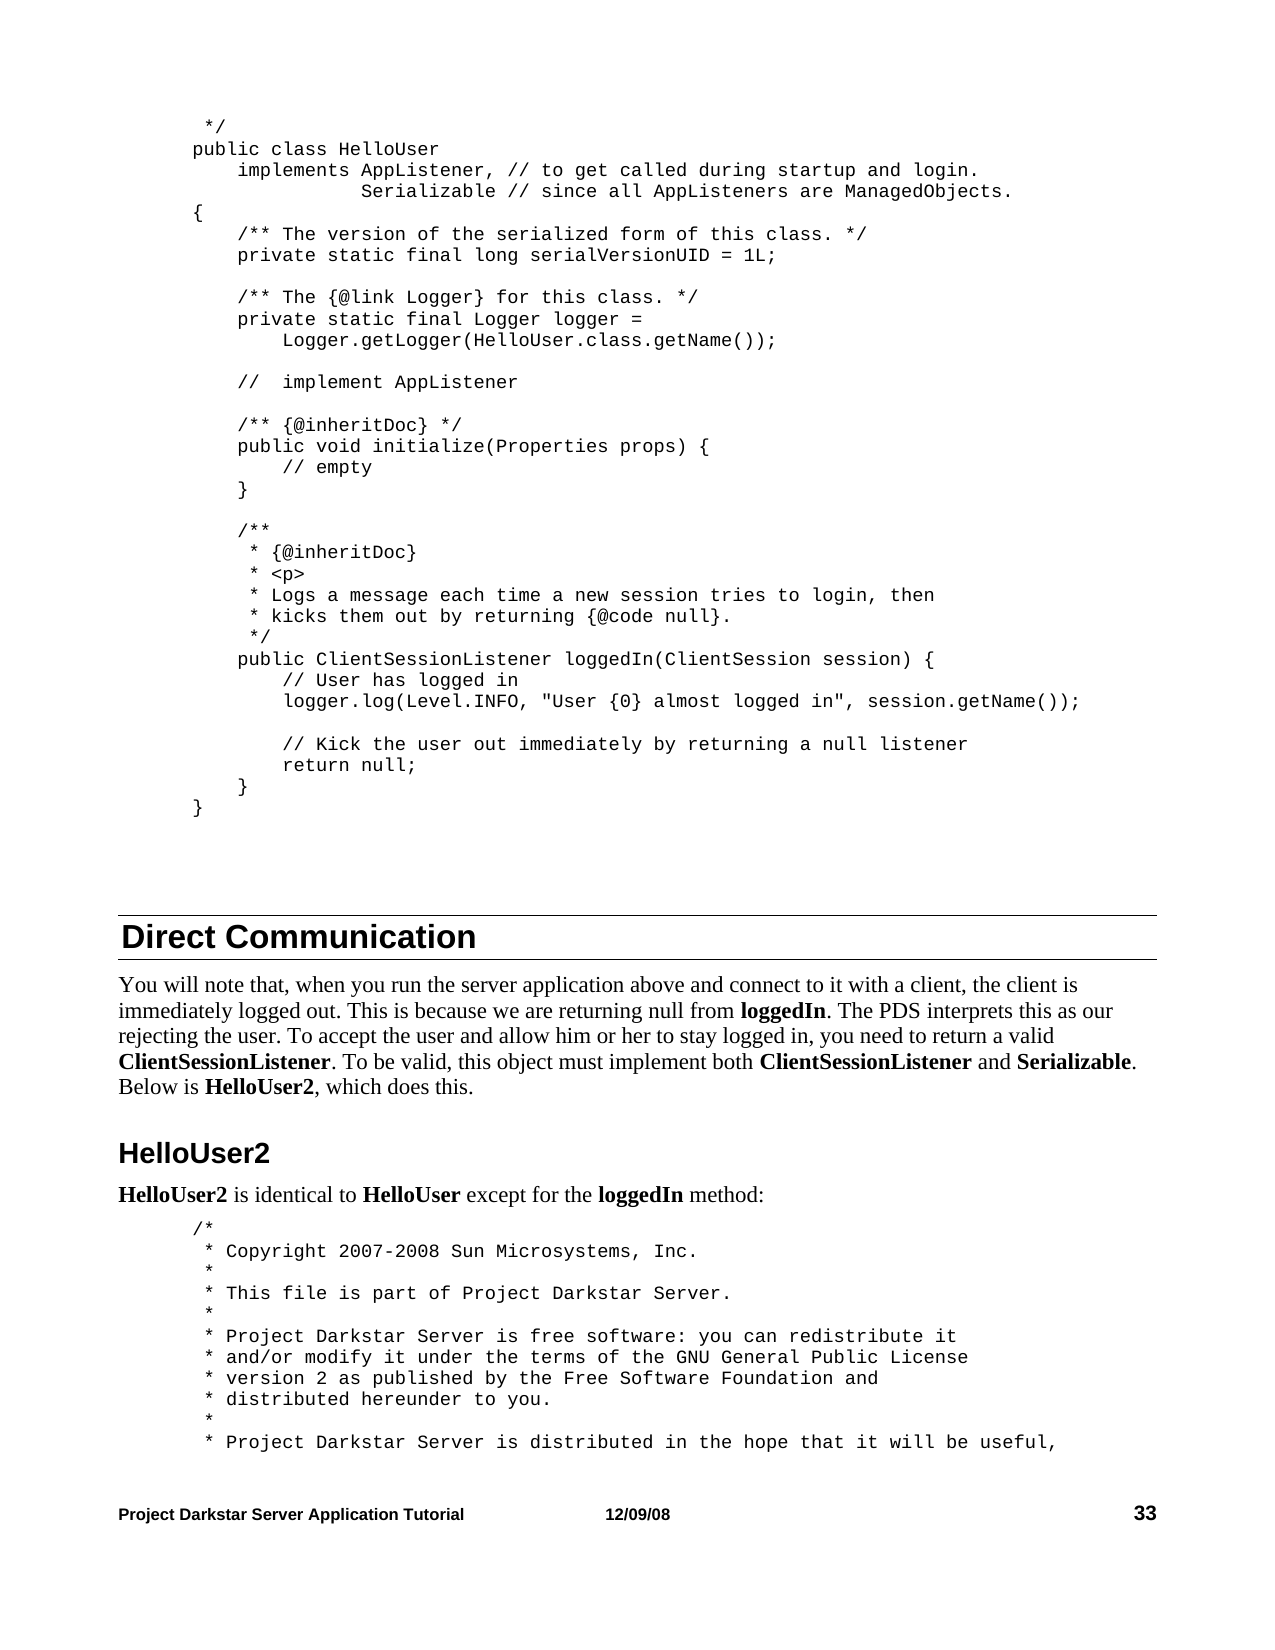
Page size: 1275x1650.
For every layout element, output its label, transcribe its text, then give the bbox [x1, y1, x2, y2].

text private static final long serialVersionUID = 1L; [192, 246, 1098, 267]
text You will note that, when you run the server application above and connect to it with a client, the client is immediately logged out. This is because we are returning null from loggedIn. The PDS interprets this as our rejecting the user. To accept the user and allow him or her to stay logged in, you need to return a valid ClientSessionListener. To be valid, this object must implement both ClientSessionListener and Serializable. Below is HelloUser2, which does this. [118, 972, 1157, 1099]
text // empty [192, 458, 1098, 479]
subtitle HelloUser2 [118, 1137, 1157, 1170]
text logger.log(Level.INFO, "User {0} almost logged in", session.getName()); [192, 692, 1098, 713]
text * and/or modify it under the terms of the GNU General Public License [192, 1348, 1098, 1369]
text * Project Darkstar Server is distributed in the hope that it will be useful, [192, 1433, 1098, 1454]
text /* [192, 1220, 1098, 1241]
text } [192, 798, 1098, 841]
text return null; [192, 756, 1098, 777]
text * distributed hereunder to you. [192, 1390, 1098, 1411]
text /** The {@link Logger} for this class. */ [192, 288, 1098, 309]
text /** The version of the serialized form of this class. */ [192, 224, 1098, 246]
text // Kick the user out immediately by returning a null listener [192, 734, 1098, 756]
text * <p> [192, 564, 1098, 586]
text * version 2 as published by the Free Software Foundation and [192, 1369, 1098, 1390]
text * Copyright 2007-2008 Sun Microsystems, Inc. [192, 1241, 1098, 1263]
text Logger.getLogger(HelloUser.class.getName()); [192, 331, 1098, 352]
text * [192, 1305, 1098, 1326]
text } [192, 777, 1098, 798]
text * {@inheritDoc} [192, 543, 1098, 564]
text * [192, 1411, 1098, 1433]
text */ [192, 118, 1098, 139]
text * Project Darkstar Server is free software: you can redistribute it [192, 1326, 1098, 1348]
text private static final Logger logger = [192, 309, 1098, 331]
text * Logs a message each time a new session tries to login, then [192, 586, 1098, 607]
text * [192, 1263, 1098, 1284]
text public ClientSessionListener loggedIn(ClientSession session) { [192, 649, 1098, 671]
text * kicks them out by returning {@code null}. [192, 607, 1098, 628]
text { [192, 203, 1098, 224]
text implements AppListener, // to get called during startup and login. [192, 161, 1098, 182]
text // implement AppListener [192, 373, 1098, 394]
text } [192, 479, 1098, 501]
text public class HelloUser [192, 139, 1098, 161]
subtitle Direct Communication [118, 916, 1157, 959]
text * This file is part of Project Darkstar Server. [192, 1284, 1098, 1305]
text /** [192, 522, 1098, 543]
text HelloUser2 is identical to HelloUser except for the loggedIn method: [118, 1182, 1157, 1208]
text // User has logged in [192, 671, 1098, 692]
text public void initialize(Properties props) { [192, 437, 1098, 458]
text */ [192, 628, 1098, 649]
text Serializable // since all AppListeners are ManagedObjects. [192, 182, 1098, 203]
text /** {@inheritDoc} */ [192, 416, 1098, 437]
